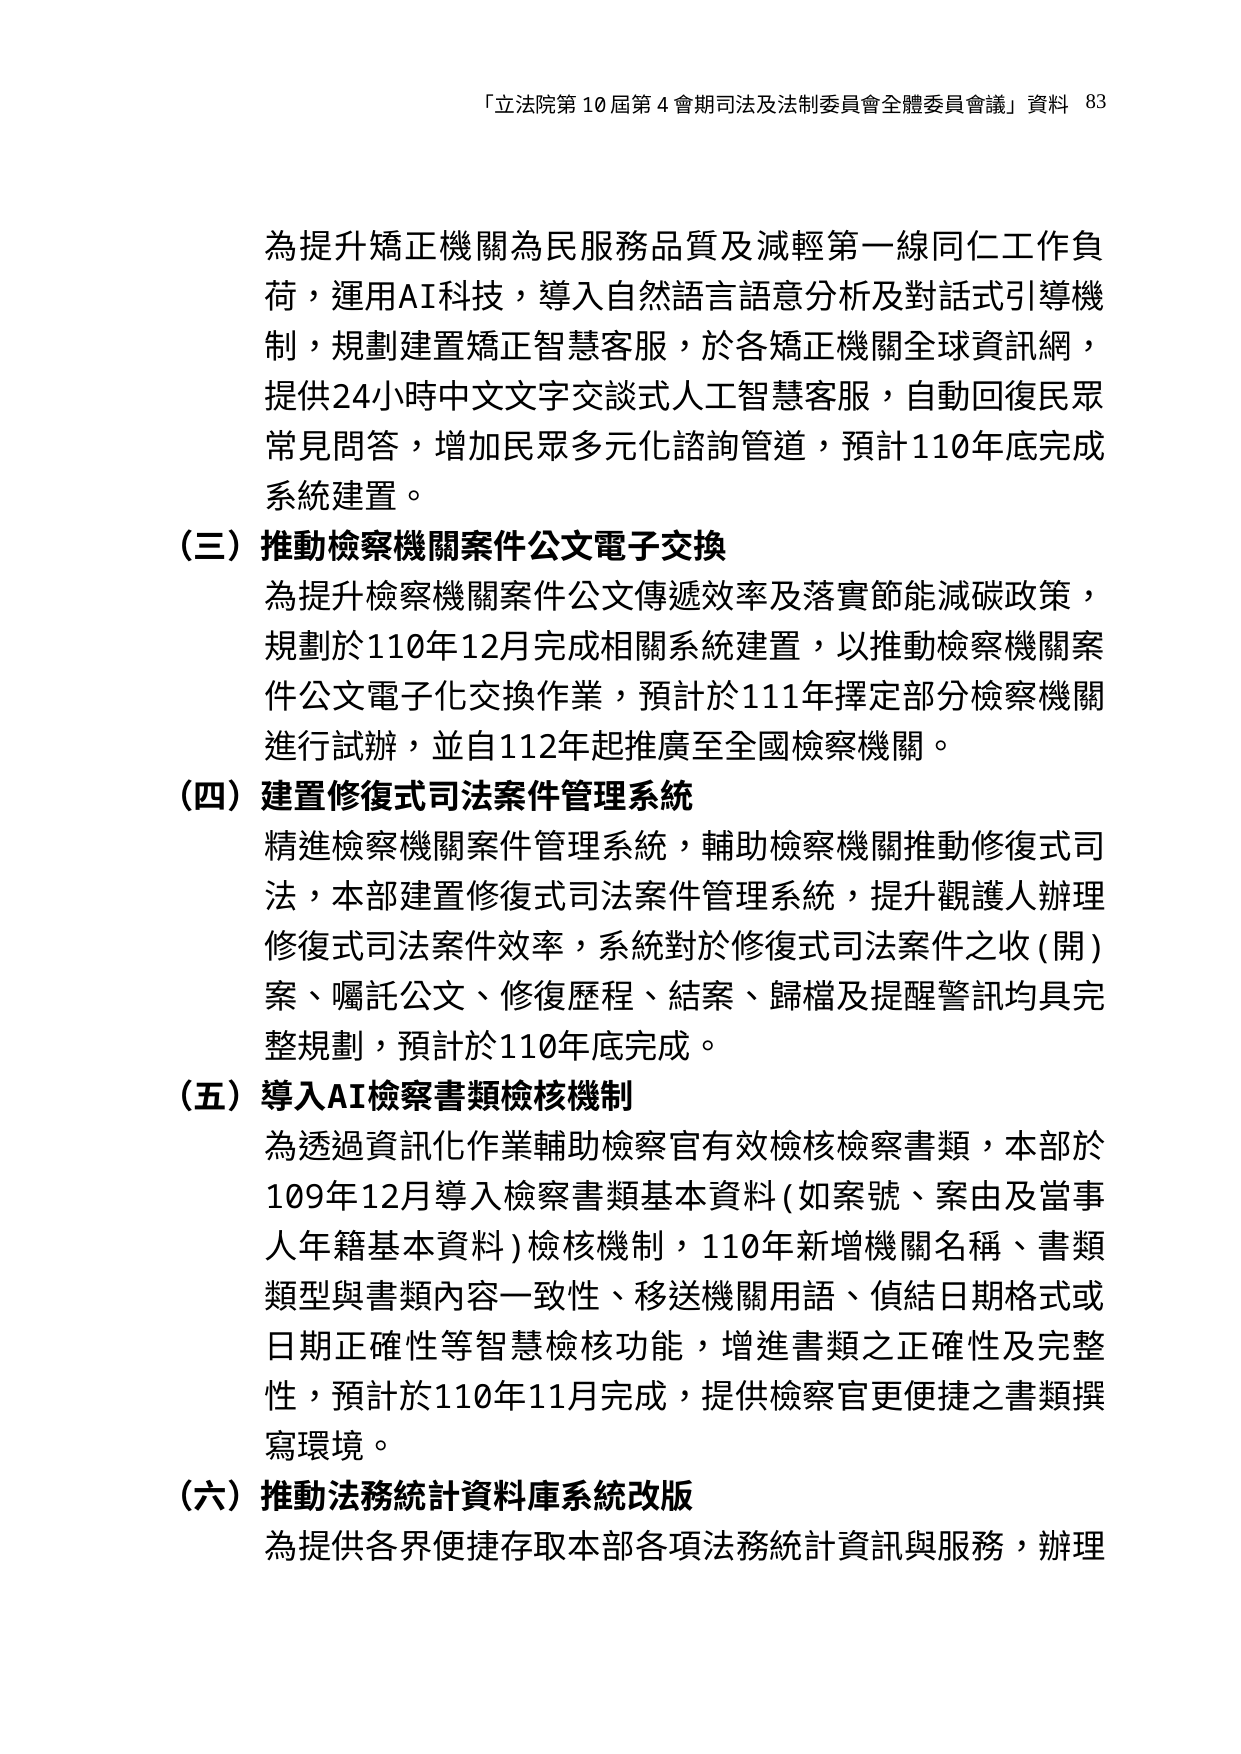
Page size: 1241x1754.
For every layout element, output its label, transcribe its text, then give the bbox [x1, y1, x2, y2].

text 為提升檢察機關案件公文傳遞效率及落實節能減碳政策，規劃於110年12月完成相關系統建置，以推動檢察機關案件公文電子化交換作業，預計於111年擇定部分檢察機關進行試辦，並自112年起推廣至全國檢察機關。 [264, 569, 1106, 769]
text （四）建置修復式司法案件管理系統 [160, 769, 1106, 819]
text （三）推動檢察機關案件公文電子交換 [160, 519, 1106, 569]
text （六）推動法務統計資料庫系統改版 [160, 1469, 1106, 1519]
text 為透過資訊化作業輔助檢察官有效檢核檢察書類，本部於109年12月導入檢察書類基本資料(如案號、案由及當事人年籍基本資料)檢核機制，110年新增機關名稱、書類類型與書類內容一致性、移送機關用語、偵結日期格式或日期正確性等智慧檢核功能，增進書類之正確性及完整性，預計於110年11月完成，提供檢察官更便捷之書類撰寫環境。 [264, 1119, 1106, 1469]
text 為提升矯正機關為民服務品質及減輕第一線同仁工作負荷，運用AI科技，導入自然語言語意分析及對話式引導機制，規劃建置矯正智慧客服，於各矯正機關全球資訊網，提供24小時中文文字交談式人工智慧客服，自動回復民眾常見問答，增加民眾多元化諮詢管道，預計110年底完成系統建置。 [264, 219, 1106, 519]
text 精進檢察機關案件管理系統，輔助檢察機關推動修復式司法，本部建置修復式司法案件管理系統，提升觀護人辦理修復式司法案件效率，系統對於修復式司法案件之收(開)案、囑託公文、修復歷程、結案、歸檔及提醒警訊均具完整規劃，預計於110年底完成。 [264, 819, 1106, 1069]
text （五）導入AI檢察書類檢核機制 [160, 1069, 1106, 1119]
text 為提供各界便捷存取本部各項法務統計資訊與服務，辦理 [264, 1519, 1106, 1569]
